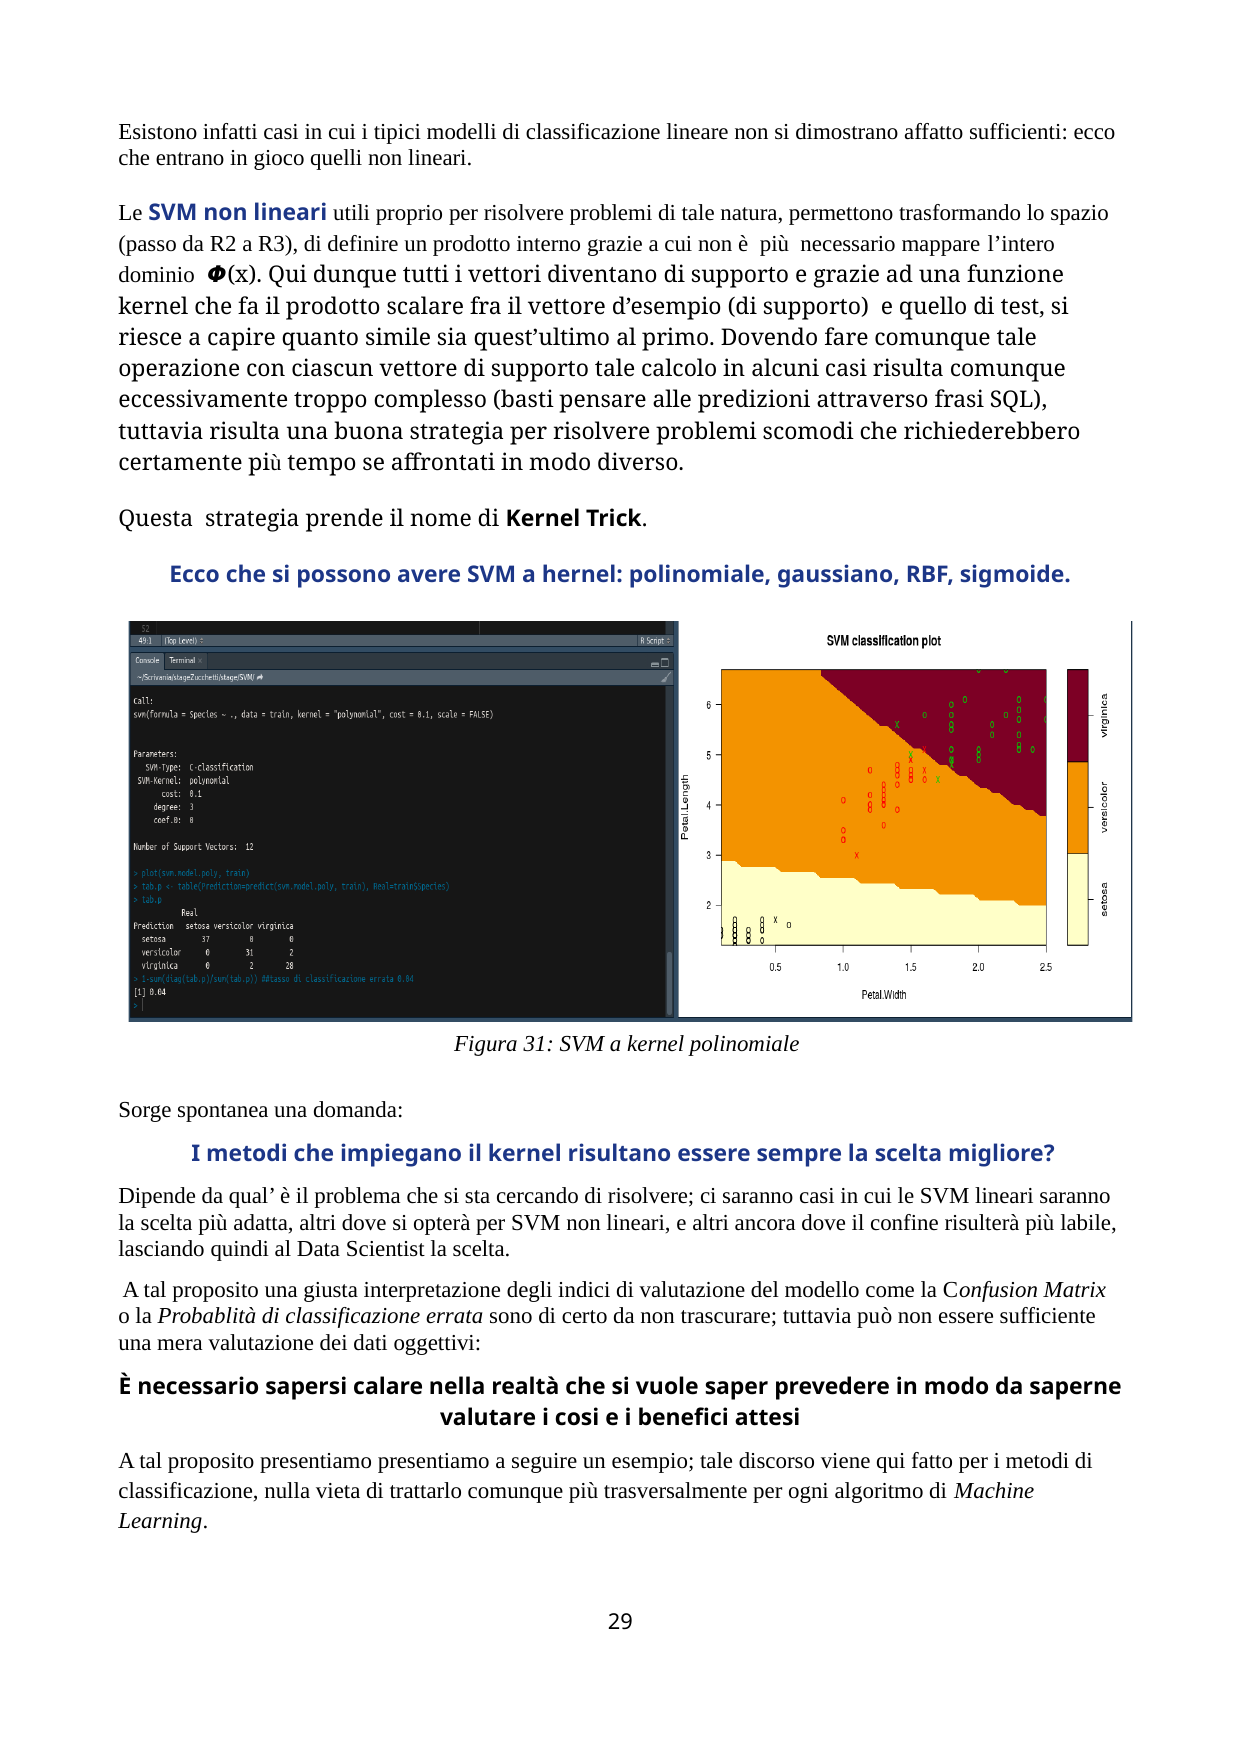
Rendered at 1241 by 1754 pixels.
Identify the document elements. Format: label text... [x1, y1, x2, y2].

text Sorge spontanea una domanda: [118, 1096, 1122, 1122]
text Esistono infatti casi in cui i tipici modelli di classificazione lineare non si dimostrano affatto sufficienti: ecco che entrano in gioco quelli non lineari. [118, 118, 1122, 171]
text Ecco che si possono avere SVM a hernel: polinomiale, gaussiano, RBF, sigmoide. [118, 558, 1122, 589]
picture [128, 621, 1133, 1022]
text Questa strategia prende il nome di Kernel Trick. [118, 502, 1122, 533]
text Le SVM non lineari utili proprio per risolvere problemi di tale natura, permettono trasformando lo spazio (passo da R2 a R3), di definire un prodotto interno grazie a cui non è più necessario mappare l’intero dominio 𝞥(x). Qui dunque tutti i vettori diventano di supporto e grazie ad una funzione kernel che fa il prodotto scalare fra il vettore d’esempio (di supporto) e quello di test, si riesce a capire quanto simile sia quest’ultimo al primo. Dovendo fare comunque tale operazione con ciascun vettore di supporto tale calcolo in alcuni casi risulta comunque eccessivamente troppo complesso (basti pensare alle predizioni attraverso frasi SQL), tuttavia risulta una buona strategia per risolvere problemi scomodi che richiederebbero certamente più tempo se affrontati in modo diverso. [118, 196, 1122, 477]
text A tal proposito presentiamo presentiamo a seguire un esempio; tale discorso viene qui fatto per i metodi di classificazione, nulla vieta di trattarlo comunque più trasversalmente per ogni algoritmo di Machine Learning. [118, 1447, 1122, 1534]
text È necessario sapersi calare nella realtà che si vuole saper prevedere in modo da saperne valutare i cosi e i benefici attesi [118, 1370, 1122, 1432]
text Figura 31: SVM a kernel polinomiale [129, 1022, 1133, 1057]
text Dipende da qual’ è il problema che si sta cercando di risolvere; ci saranno casi in cui le SVM lineari saranno la scelta più adatta, altri dove si opterà per SVM non lineari, e altri ancora dove il confine risulterà più labile, lasciando quindi al Data Scientist la scelta. [118, 1182, 1122, 1262]
text [129, 609, 1133, 621]
text I metodi che impiegano il kernel risultano essere sempre la scelta migliore? [118, 1137, 1122, 1168]
text A tal proposito una giusta interpretazione degli indici di valutazione del modello come la Confusion Matrix o la Probablità di classificazione errata sono di certo da non trascurare; tuttavia può non essere sufficiente una mera valutazione dei dati oggettivi: [118, 1276, 1122, 1355]
